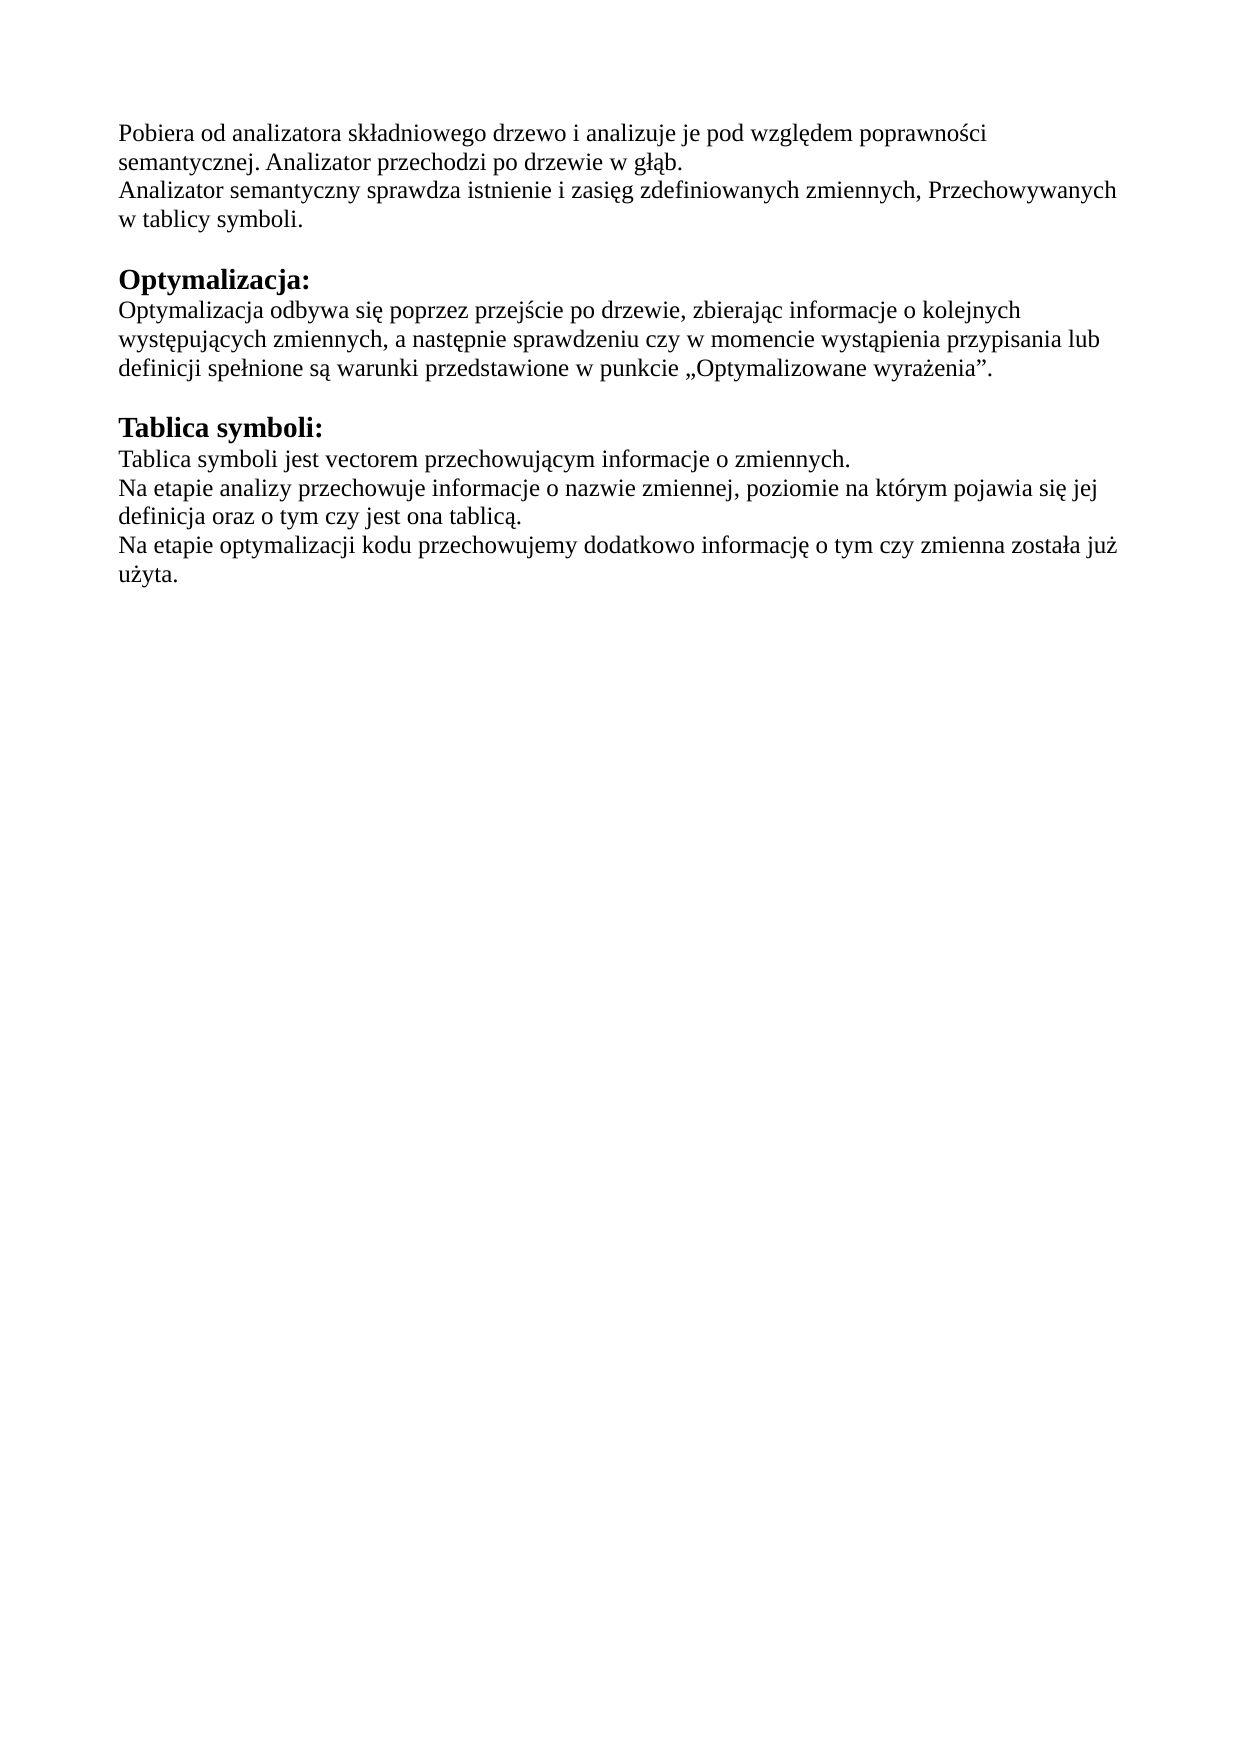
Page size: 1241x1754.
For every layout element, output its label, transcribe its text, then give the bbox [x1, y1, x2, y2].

text Optymalizacja: [118, 262, 1122, 295]
text Analizator semantyczny sprawdza istnienie i zasięg zdefiniowanych zmiennych, Przechowywanych w tablicy symboli. [118, 176, 1122, 233]
text Tablica symboli: [118, 410, 1122, 444]
text Pobiera od analizatora składniowego drzewo i analizuje je pod względem poprawności semantycznej. Analizator przechodzi po drzewie w głąb. [118, 118, 1122, 176]
text Tablica symboli jest vectorem przechowującym informacje o zmiennych. [118, 444, 1122, 473]
text Na etapie optymalizacji kodu przechowujemy dodatkowo informację o tym czy zmienna została już użyta. [118, 530, 1122, 588]
text Optymalizacja odbywa się poprzez przejście po drzewie, zbierając informacje o kolejnych występujących zmiennych, a następnie sprawdzeniu czy w momencie wystąpienia przypisania lub definicji spełnione są warunki przedstawione w punkcie „Optymalizowane wyrażenia”. [118, 295, 1122, 382]
text Na etapie analizy przechowuje informacje o nazwie zmiennej, poziomie na którym pojawia się jej definicja oraz o tym czy jest ona tablicą. [118, 473, 1122, 530]
